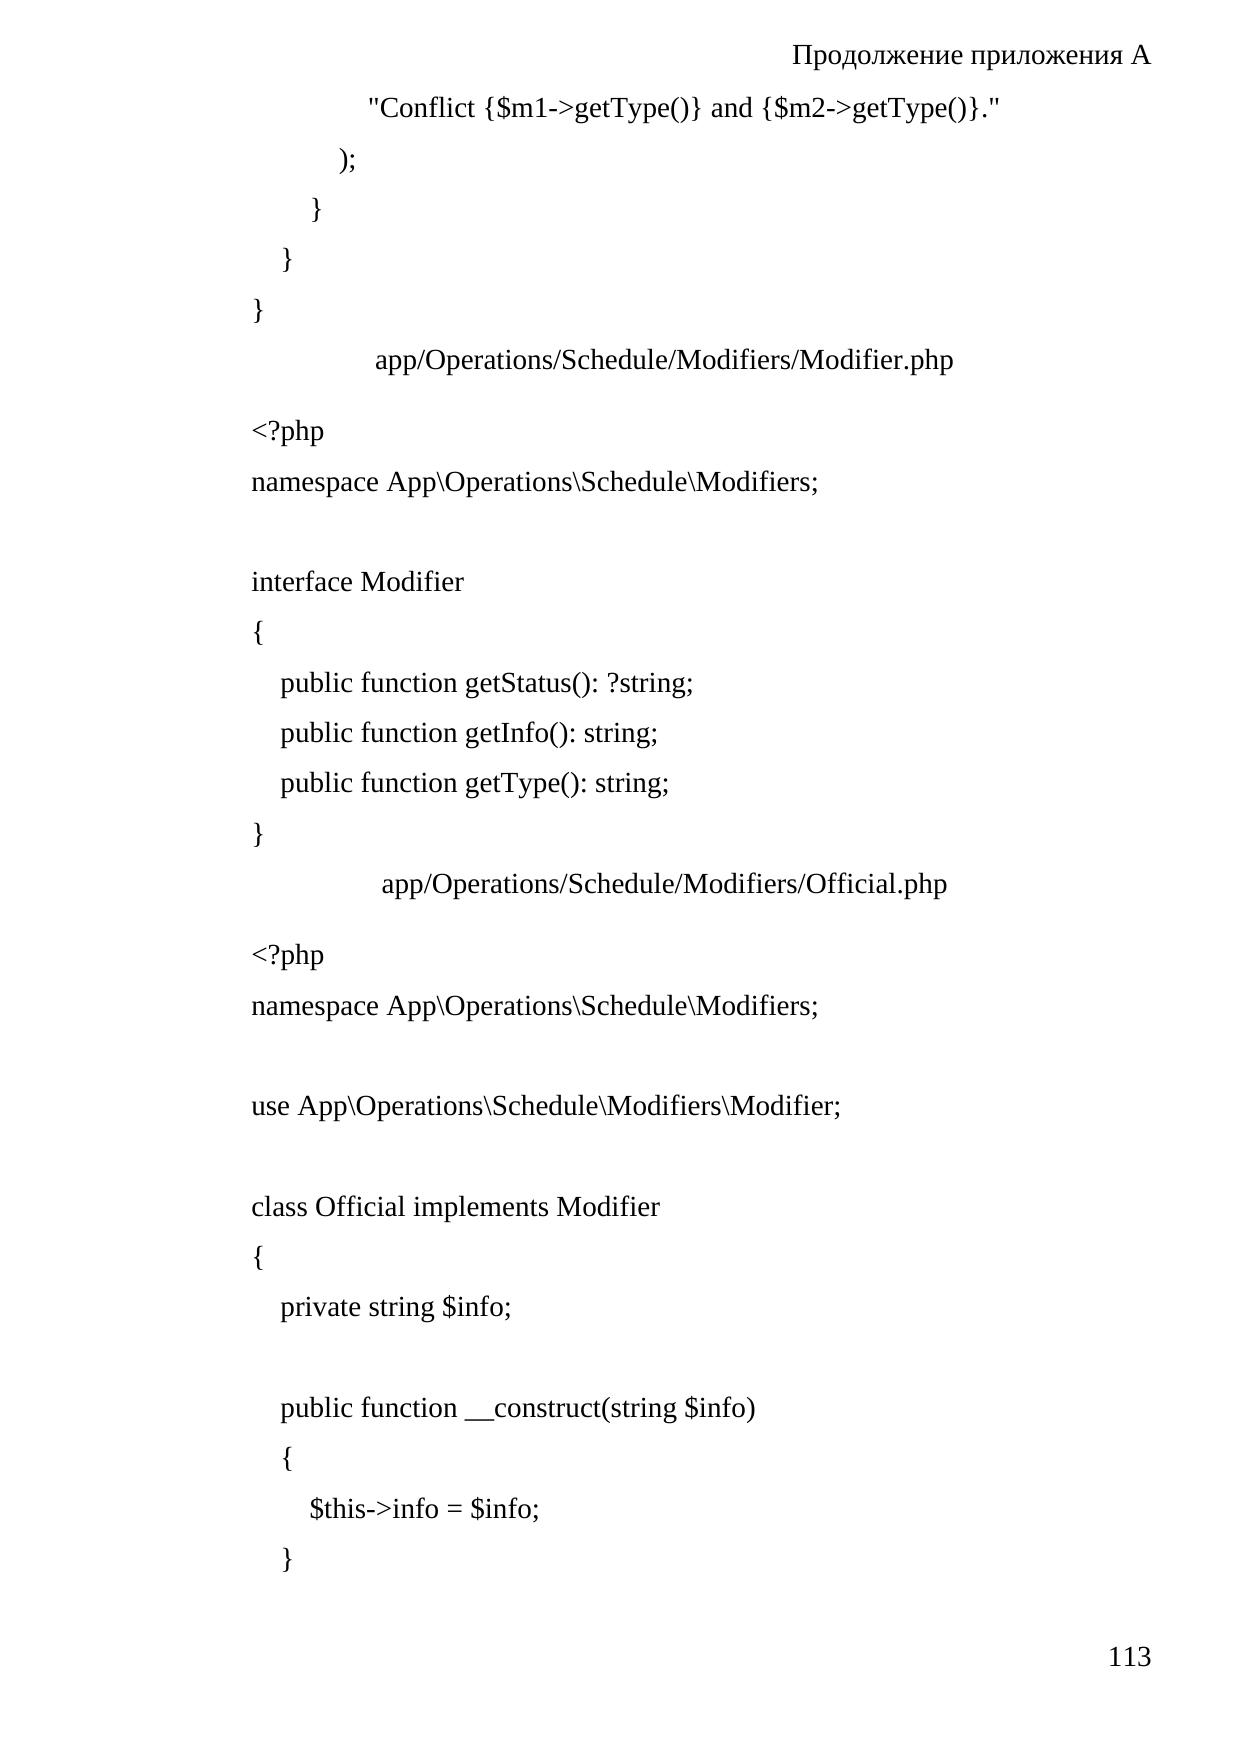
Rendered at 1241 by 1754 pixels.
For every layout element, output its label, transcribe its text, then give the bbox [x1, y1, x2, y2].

text private string $info; [177, 1289, 1152, 1323]
text } [177, 816, 1152, 849]
text { [177, 1239, 1152, 1273]
subtitle app/Operations/Schedule/Modifiers/Official.php [177, 866, 1152, 900]
text $this->info = $info; [177, 1491, 1152, 1524]
text namespace App\Operations\Schedule\Modifiers; [177, 464, 1152, 497]
text <?php [177, 413, 1152, 447]
text public function getInfo(): string; [177, 715, 1152, 749]
text <?php [177, 937, 1152, 971]
text public function getStatus(): ?string; [177, 665, 1152, 698]
text "Conflict {$m1->getType()} and {$m2->getType()}." [177, 91, 1152, 124]
text { [177, 1440, 1152, 1474]
text } [177, 191, 1152, 225]
text public function getType(): string; [177, 766, 1152, 799]
text public function __construct(string $info) [177, 1390, 1152, 1424]
subtitle app/Operations/Schedule/Modifiers/Modifier.php [177, 342, 1152, 376]
text use App\Operations\Schedule\Modifiers\Modifier; [177, 1088, 1152, 1122]
text namespace App\Operations\Schedule\Modifiers; [177, 988, 1152, 1021]
text ); [177, 141, 1152, 174]
text interface Modifier [177, 564, 1152, 598]
text { [177, 614, 1152, 648]
text } [177, 1541, 1152, 1574]
text class Official implements Modifier [177, 1189, 1152, 1222]
text } [177, 242, 1152, 275]
text } [177, 292, 1152, 325]
